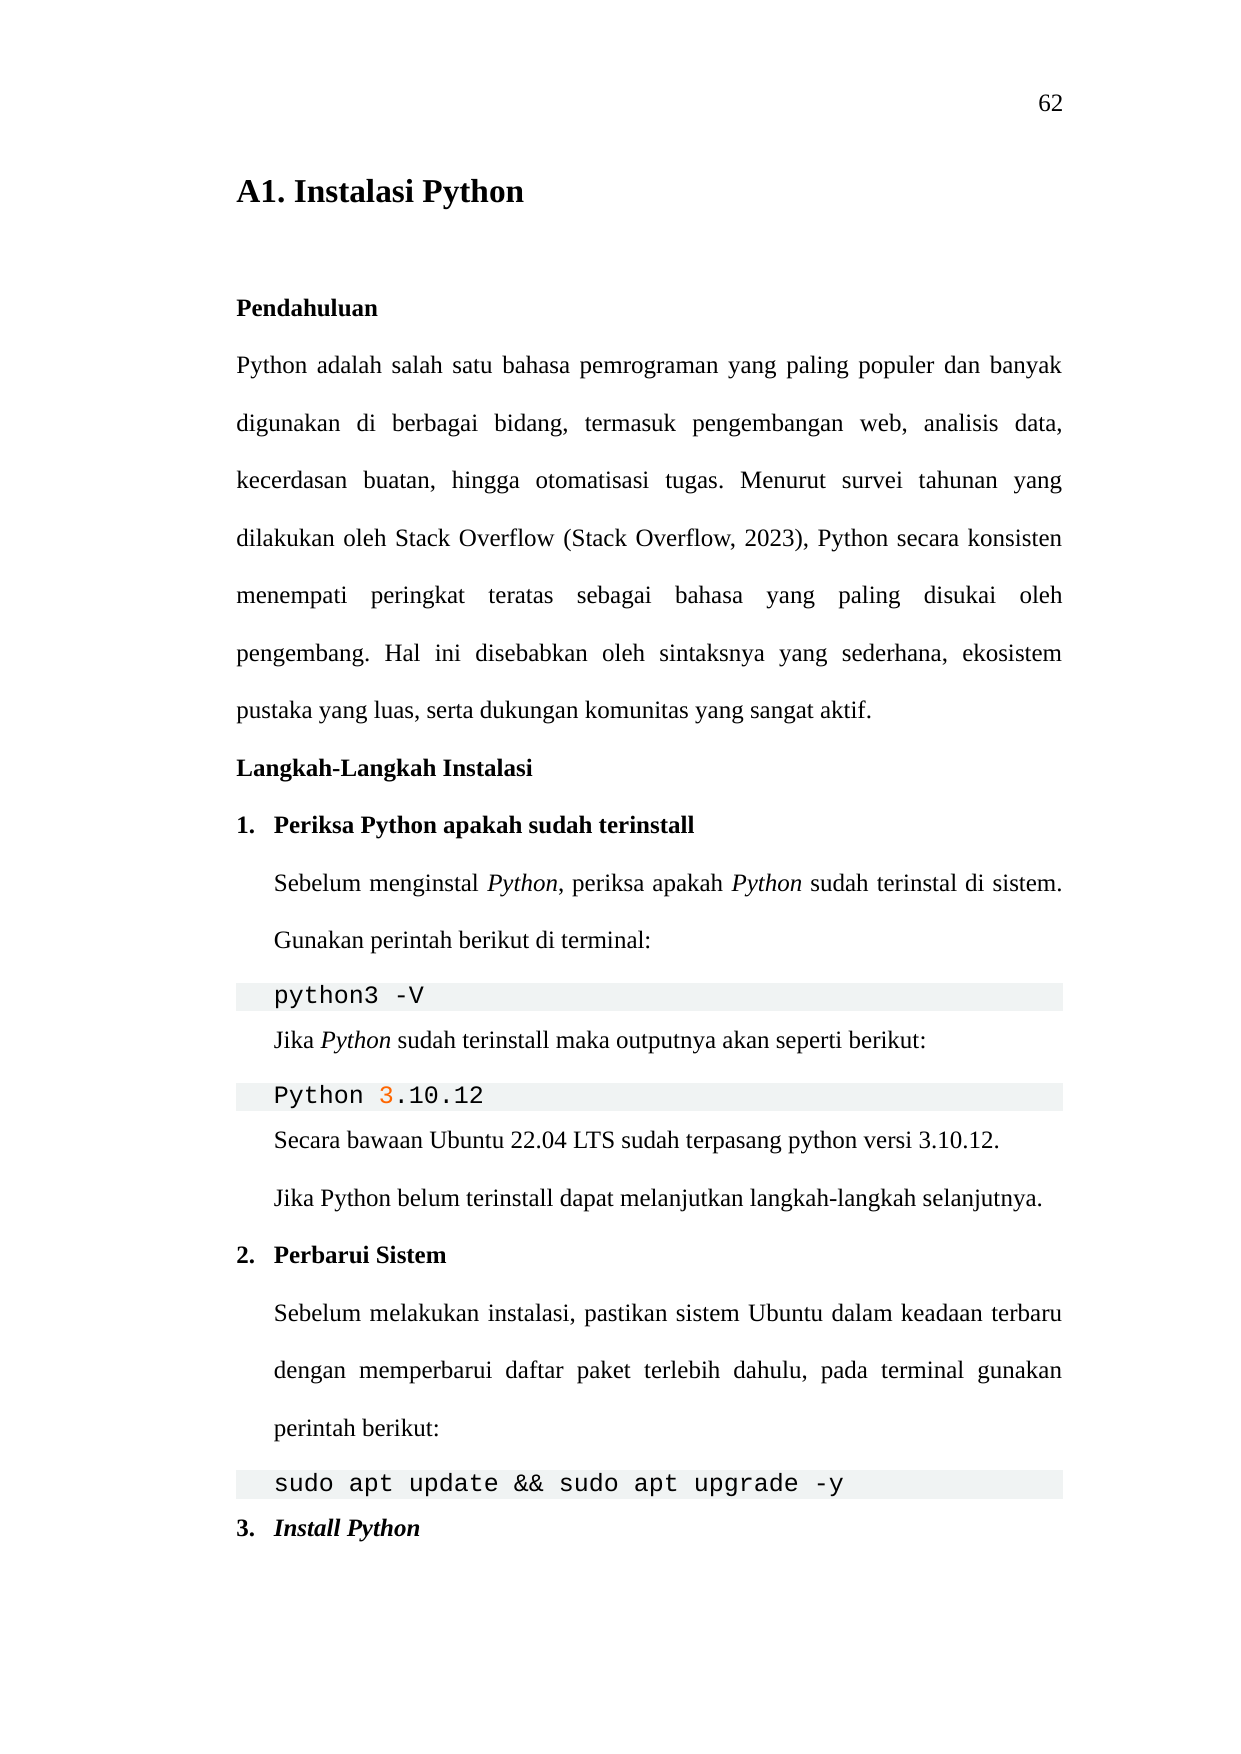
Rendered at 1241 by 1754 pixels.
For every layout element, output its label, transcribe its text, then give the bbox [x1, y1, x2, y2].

list Periksa Python apakah sudah terinstall [236, 810, 1063, 839]
list Install Python [236, 1513, 1063, 1542]
list Sebelum melakukan instalasi, pastikan sistem Ubuntu dalam keadaan terbaru dengan memperbarui daftar paket terlebih dahulu, pada terminal gunakan perintah berikut: [236, 1298, 1063, 1442]
text Pendahuluan [236, 293, 1063, 322]
list python3 -V [236, 983, 1063, 1011]
list sudo apt update && sudo apt upgrade -y [236, 1470, 1063, 1499]
list Perbarui Sistem [236, 1240, 1063, 1269]
list Python 3.10.12 [236, 1083, 1063, 1111]
text Python adalah salah satu bahasa pemrograman yang paling populer dan banyak digunakan di berbagai bidang, termasuk pengembangan web, analisis data, kecerdasan buatan, hingga otomatisasi tugas. Menurut survei tahunan yang dilakukan oleh Stack Overflow (Stack Overflow, 2023), Python secara konsisten menempati peringkat teratas sebagai bahasa yang paling disukai oleh pengembang. Hal ini disebabkan oleh sintaksnya yang sederhana, ekosistem pustaka yang luas, serta dukungan komunitas yang sangat aktif. [236, 350, 1063, 724]
subtitle A1. Instalasi Python [236, 172, 1063, 210]
list Secara bawaan Ubuntu 22.04 LTS sudah terpasang python versi 3.10.12. [236, 1125, 1063, 1154]
text Langkah-Langkah Instalasi [236, 753, 1063, 782]
list Sebelum menginstal Python, periksa apakah Python sudah terinstal di sistem. Gunakan perintah berikut di terminal: [236, 868, 1063, 954]
list Jika Python sudah terinstall maka outputnya akan seperti berikut: [236, 1025, 1063, 1054]
list Jika Python belum terinstall dapat melanjutkan langkah-langkah selanjutnya. [236, 1183, 1063, 1212]
